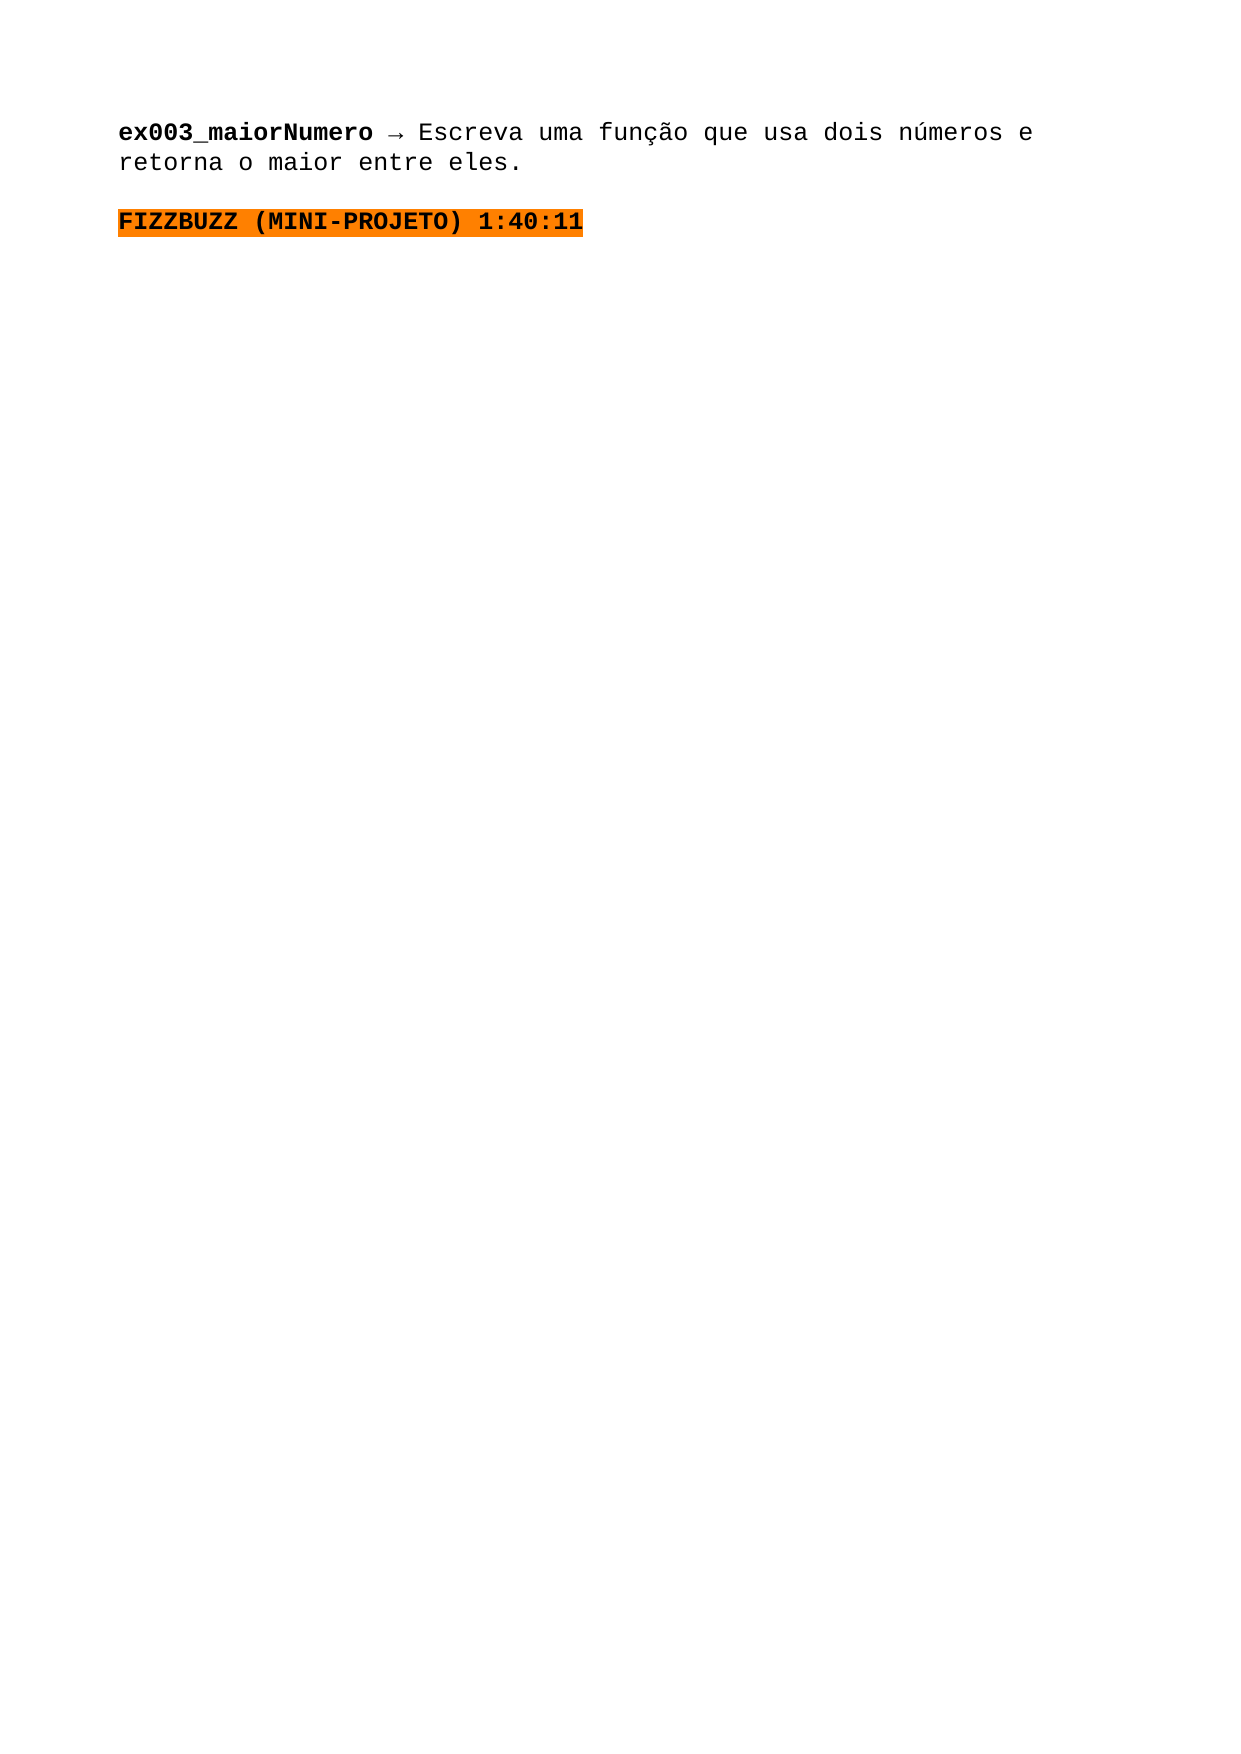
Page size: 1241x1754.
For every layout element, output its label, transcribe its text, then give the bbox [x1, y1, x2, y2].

text ex003_maiorNumero → Escreva uma função que usa dois números e retorna o maior entre eles. [118, 118, 1122, 177]
text FIZZBUZZ (MINI-PROJETO) 1:40:11 [118, 207, 1122, 237]
